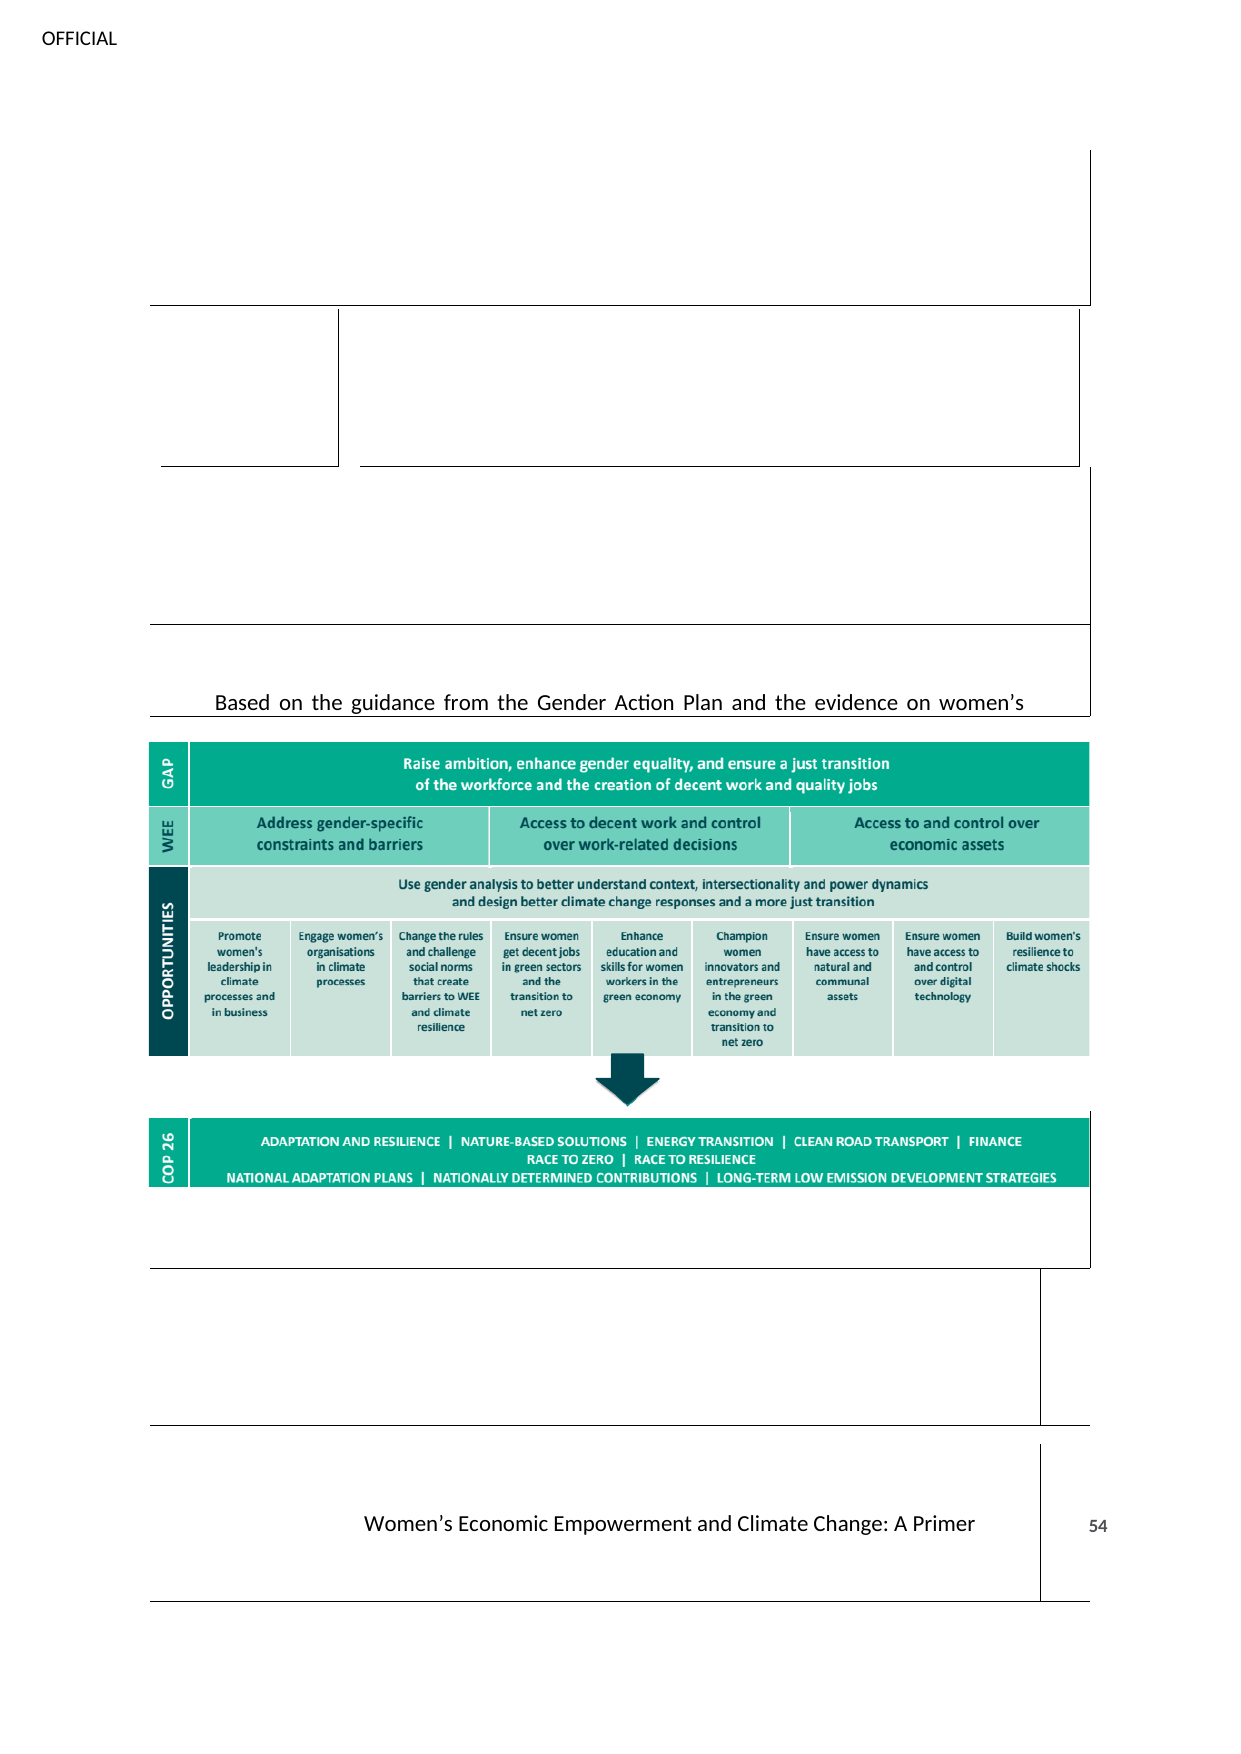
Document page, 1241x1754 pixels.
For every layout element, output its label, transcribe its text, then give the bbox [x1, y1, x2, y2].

text Based on the guidance from the Gender Action Plan and the evidence on women’s [150, 624, 1090, 716]
